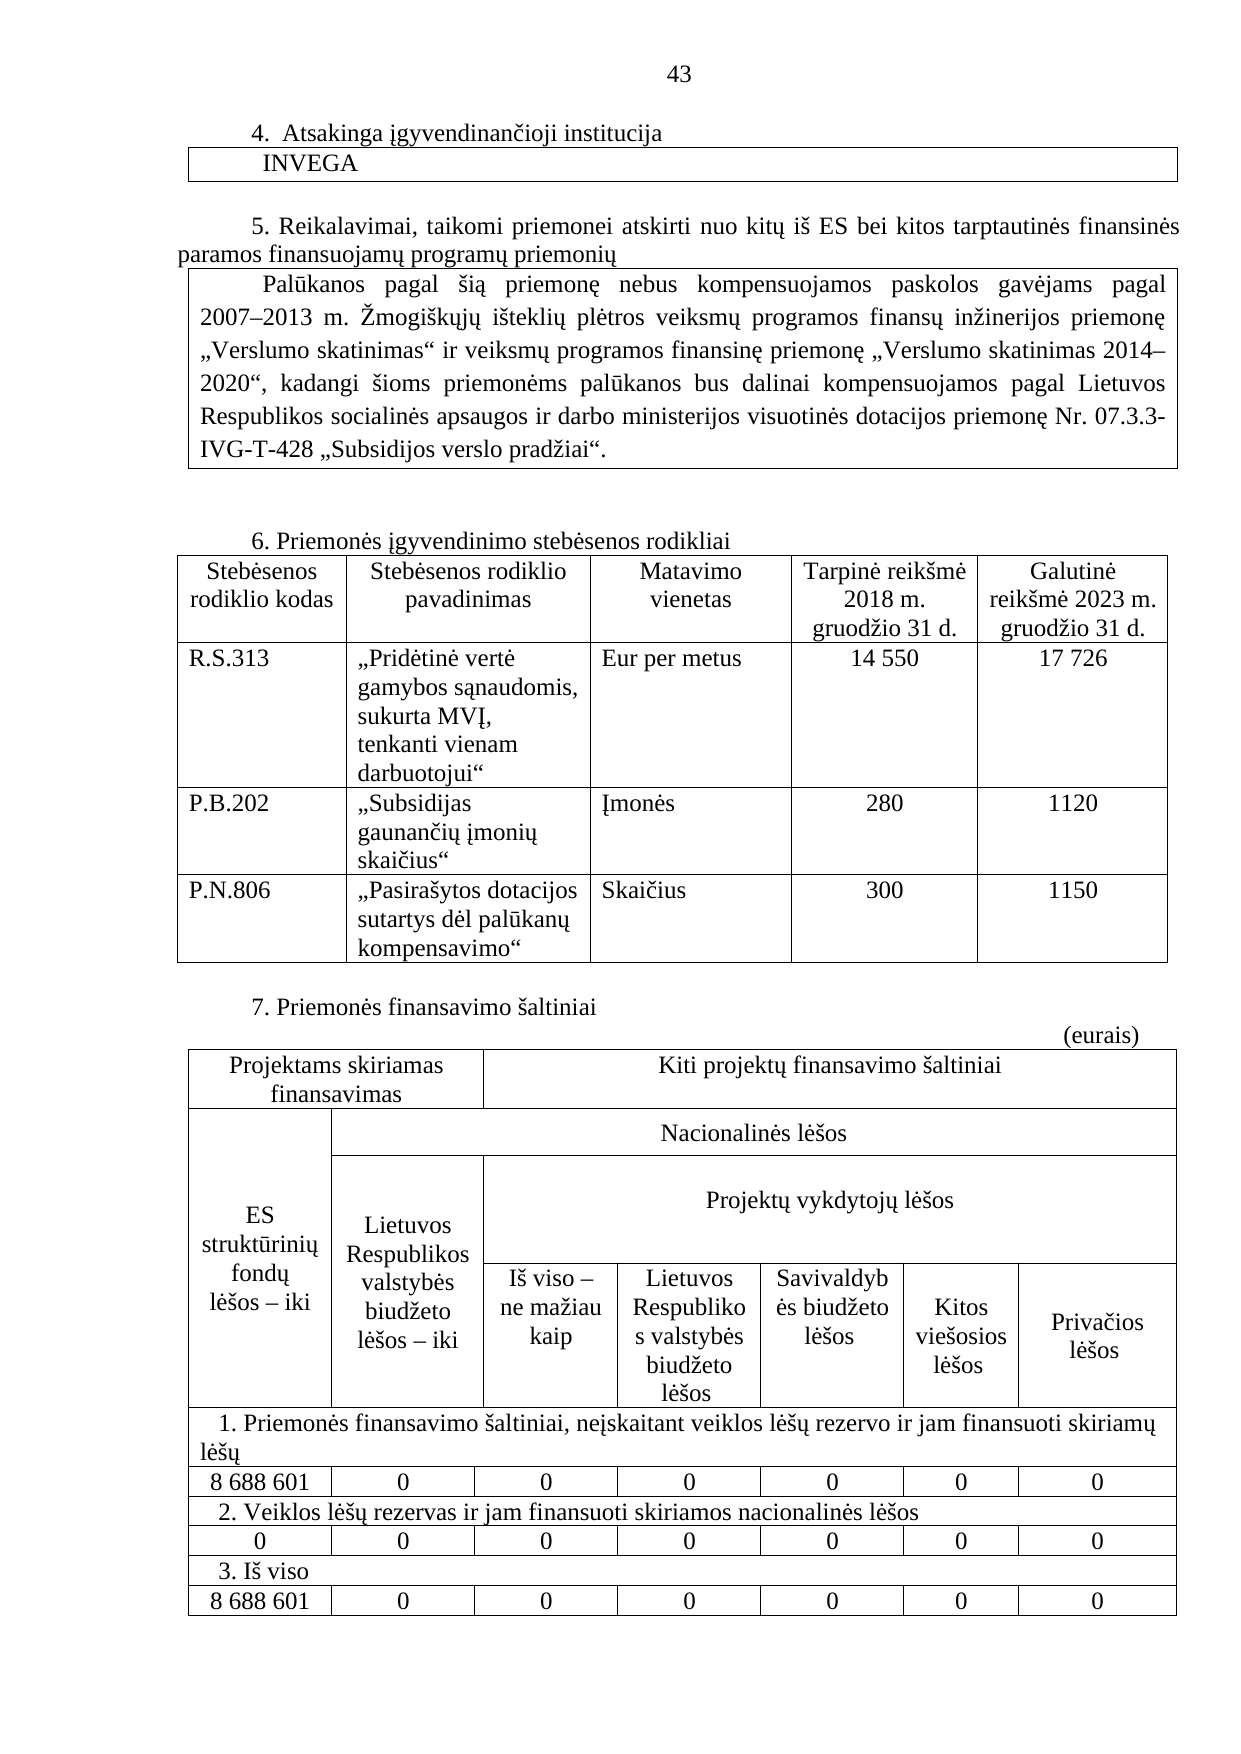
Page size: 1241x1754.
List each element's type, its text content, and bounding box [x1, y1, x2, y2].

table_cell 0 [618, 1586, 760, 1615]
table_cell P.B.202 [178, 788, 346, 874]
table_cell 8 688 601 [189, 1586, 331, 1615]
table_cell 8 688 601 [189, 1467, 331, 1496]
table_cell Įmonės [591, 788, 791, 874]
table_cell Privačios lėšos [1019, 1264, 1176, 1407]
table_cell 0 [475, 1526, 617, 1555]
table_cell 0 [904, 1526, 1018, 1555]
table_cell 0 [332, 1467, 474, 1496]
table_cell 0 [332, 1526, 474, 1555]
table_cell Kitos viešosios lėšos [904, 1264, 1018, 1407]
table_cell Nacionalinės lėšos [332, 1109, 1176, 1155]
text 7. Priemonės finansavimo šaltiniai [251, 992, 1181, 1020]
table_header Stebėsenos rodiklio pavadinimas [347, 556, 590, 642]
text 4. Atsakinga įgyvendinančioji institucija [251, 118, 1181, 147]
table_cell 0 [1019, 1586, 1176, 1615]
table_cell 300 [792, 875, 977, 962]
table_header Kiti projektų finansavimo šaltiniai [484, 1050, 1176, 1108]
table_cell 0 [1019, 1526, 1176, 1555]
table_cell P.N.806 [178, 875, 346, 962]
table_header Palūkanos pagal šią priemonę nebus kompensuojamos paskolos gavėjams pagal 2007–2013 m. Žmogiškųjų išteklių plėtros veiksmų programos finansų inžinerijos priemonę „Verslumo skatinimas“ ir veiksmų programos finansinę priemonę „Verslumo skatinimas 2014–2020“, kadangi šioms priemonėms palūkanos bus dalinai kompensuojamos pagal Lietuvos Respublikos socialinės apsaugos ir darbo ministerijos visuotinės dotacijos priemonę Nr. 07.3.3-IVG-T-428 „Subsidijos verslo pradžiai“. [189, 269, 1177, 467]
table_cell 0 [475, 1467, 617, 1496]
table_cell Lietuvos Respublikos valstybės biudžeto lėšos – iki [332, 1156, 483, 1407]
table_cell 0 [904, 1586, 1018, 1615]
table_cell 3. Iš viso [189, 1556, 1176, 1585]
table_cell „Pasirašytos dotacijos sutartys dėl palūkanų kompensavimo“ [347, 875, 590, 962]
table_cell 0 [761, 1467, 903, 1496]
text (eurais) [177, 1020, 1181, 1049]
table_cell R.S.313 [178, 643, 346, 787]
table_cell 2. Veiklos lėšų rezervas ir jam finansuoti skiriamos nacionalinės lėšos [189, 1497, 1176, 1525]
table_header Galutinė reikšmė 2023 m. gruodžio 31 d. [978, 556, 1167, 642]
table_cell 0 [618, 1526, 760, 1555]
table_cell 0 [761, 1526, 903, 1555]
table_cell 1150 [978, 875, 1167, 962]
table_header Matavimo vienetas [591, 556, 791, 642]
table_cell Iš viso – ne mažiau kaip [484, 1264, 617, 1407]
table_cell 0 [761, 1586, 903, 1615]
table_cell Savivaldybės biudžeto lėšos [761, 1264, 903, 1407]
text 5. Reikalavimai, taikomi priemonei atskirti nuo kitų iš ES bei kitos tarptautinės finansinės paramos finansuojamų programų priemonių [177, 211, 1181, 268]
table_cell 0 [475, 1586, 617, 1615]
table_cell „Subsidijas gaunančių įmonių skaičius“ [347, 788, 590, 874]
table_cell 1. Priemonės finansavimo šaltiniai, neįskaitant veiklos lėšų rezervo ir jam finansuoti skiriamų lėšų [189, 1408, 1176, 1466]
text 6. Priemonės įgyvendinimo stebėsenos rodikliai [177, 526, 1181, 555]
table_header INVEGA [189, 148, 1177, 181]
table_cell Skaičius [591, 875, 791, 962]
table_cell 0 [1019, 1467, 1176, 1496]
table_cell Lietuvos Respublikos valstybės biudžeto lėšos [618, 1264, 760, 1407]
table_header Stebėsenos rodiklio kodas [178, 556, 346, 642]
table_cell Projektų vykdytojų lėšos [484, 1156, 1176, 1262]
table_cell „Pridėtinė vertė gamybos sąnaudomis, sukurta MVĮ, tenkanti vienam darbuotojui“ [347, 643, 590, 787]
table_cell ES struktūrinių fondų lėšos – iki [189, 1109, 331, 1407]
table_cell 280 [792, 788, 977, 874]
table_cell 0 [904, 1467, 1018, 1496]
table_cell 1120 [978, 788, 1167, 874]
table_cell 14 550 [792, 643, 977, 787]
table_cell 0 [618, 1467, 760, 1496]
table_header Projektams skiriamas finansavimas [189, 1050, 483, 1108]
table_cell 0 [332, 1586, 474, 1615]
table_cell 17 726 [978, 643, 1167, 787]
table_header Tarpinė reikšmė 2018 m. gruodžio 31 d. [792, 556, 977, 642]
table_cell Eur per metus [591, 643, 791, 787]
table_cell 0 [189, 1526, 331, 1555]
